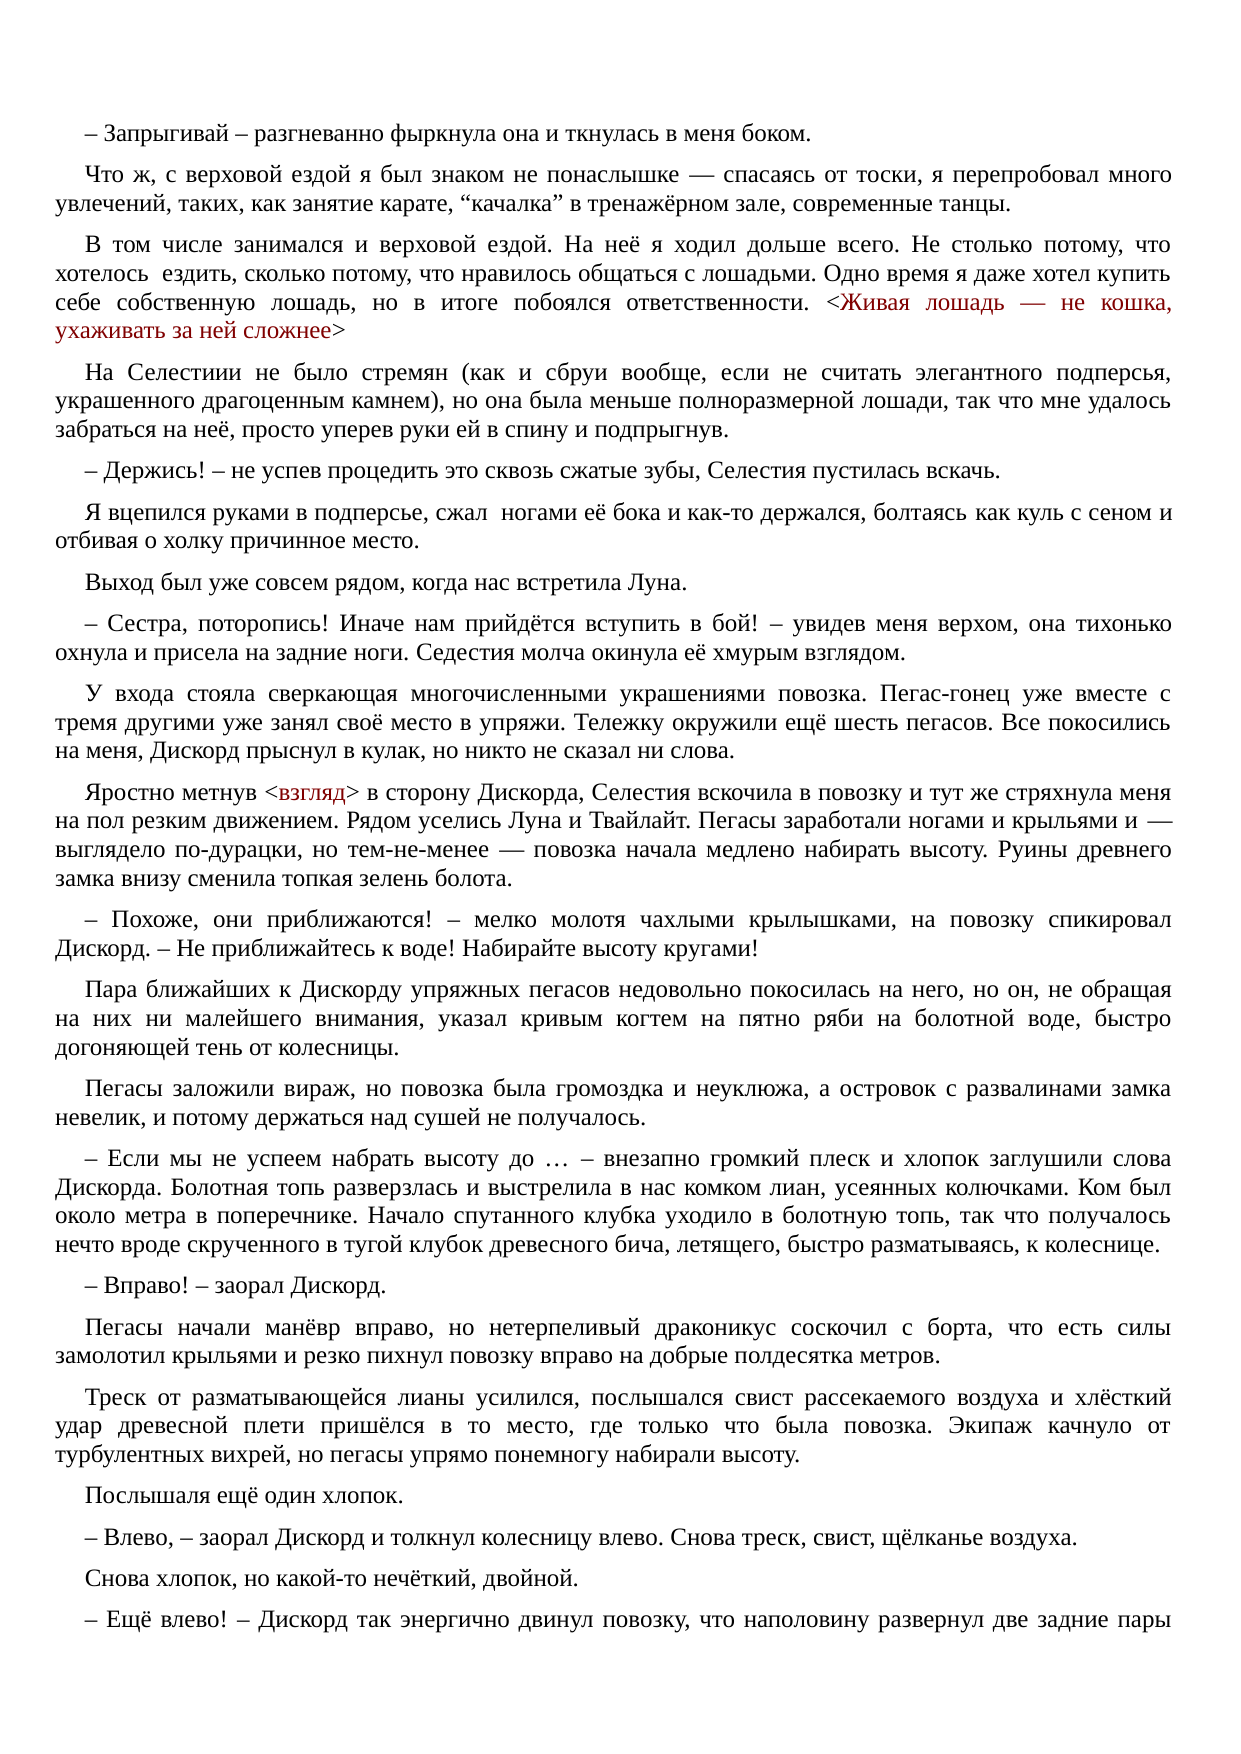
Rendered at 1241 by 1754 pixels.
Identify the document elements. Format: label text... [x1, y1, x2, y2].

text Треск от разматывающейся лианы усилился, послышался свист рассекаемого воздуха и хлёсткий удар древесной плети пришёлся в то место, где только что была повозка. Экипаж качнуло от турбулентных вихрей, но пегасы упрямо понемногу набирали высоту. [55, 1382, 1172, 1468]
text На Селестиии не было стремян (как и сбруи вообще, если не считать элегантного подперсья, украшенного драгоценным камнем), но она была меньше полноразмерной лошади, так что мне удалось забраться на неё, просто уперев руки ей в спину и подпрыгнув. [55, 357, 1172, 443]
text Пегасы начали манёвр вправо, но нетерпеливый драконикус соскочил с борта, что есть силы замолотил крыльями и резко пихнул повозку вправо на добрые полдесятка метров. [55, 1312, 1172, 1369]
text – Влево, – заорал Дискорд и толкнул колесницу влево. Снова треск, свист, щёлканье воздуха. [55, 1522, 1172, 1551]
text Послышаля ещё один хлопок. [55, 1481, 1172, 1509]
text – Похоже, они приближаются! – мелко молотя чахлыми крылышками, на повозку спикировал Дискорд. – Не приближайтесь к воде! Набирайте высоту кругами! [55, 904, 1172, 962]
text Что ж, с верховой ездой я был знаком не понаслышке — спасаясь от тоски, я перепробовал много увлечений, таких, как занятие карате, “качалка” в тренажёрном зале, современные танцы. [55, 159, 1172, 217]
text – Вправо! – заорал Дискорд. [55, 1271, 1172, 1299]
text – Ещё влево! – Дискорд так энергично двинул повозку, что наполовину развернул две задние пары [55, 1604, 1172, 1633]
text Я вцепился руками в подперсье, сжал ногами её бока и как-то держался, болтаясь как куль с сеном и отбивая о холку причинное место. [55, 497, 1172, 554]
text У входа стояла сверкающая многочисленными украшениями повозка. Пегас-гонец уже вместе с тремя другими уже занял своё место в упряжи. Тележку окружили ещё шесть пегасов. Все покосились на меня, Дискорд прыснул в кулак, но никто не сказал ни слова. [55, 678, 1172, 764]
text В том числе занимался и верховой ездой. На неё я ходил дольше всего. Не столько потому, что хотелось ездить, сколько потому, что нравилось общаться с лошадьми. Одно время я даже хотел купить себе собственную лошадь, но в итоге побоялся ответственности. <Живая лошадь — не кошка, ухаживать за ней сложнее> [55, 229, 1172, 344]
text Яростно метнув <взгляд> в сторону Дискорда, Селестия вскочила в повозку и тут же стряхнула меня на пол резким движением. Рядом уселись Луна и Твайлайт. Пегасы заработали ногами и крыльями и — выглядело по-дурацки, но тем-не-менее — повозка начала медлено набирать высоту. Руины древнего замка внизу сменила топкая зелень болота. [55, 777, 1172, 892]
text Снова хлопок, но какой-то нечёткий, двойной. [55, 1563, 1172, 1592]
text – Если мы не успеем набрать высоту до … – внезапно громкий плеск и хлопок заглушили слова Дискорда. Болотная топь разверзлась и выстрелила в нас комком лиан, усеянных колючками. Ком был около метра в поперечнике. Начало спутанного клубка уходило в болотную топь, так что получалось нечто вроде скрученного в тугой клубок древесного бича, летящего, быстро разматываясь, к колеснице. [55, 1143, 1172, 1258]
text Пегасы заложили вираж, но повозка была громоздка и неуклюжа, а островок с развалинами замка невелик, и потому держаться над сушей не получалось. [55, 1073, 1172, 1131]
text Выход был уже совсем рядом, когда нас встретила Луна. [55, 567, 1172, 596]
text – Держись! – не успев процедить это сквозь сжатые зубы, Селестия пустилась вскачь. [55, 456, 1172, 484]
text Пара ближайших к Дискорду упряжных пегасов недовольно покосилась на него, но он, не обращая на них ни малейшего внимания, указал кривым когтем на пятно ряби на болотной воде, быстро догоняющей тень от колесницы. [55, 974, 1172, 1061]
text – Сестра, поторопись! Иначе нам прийдётся вступить в бой! – увидев меня верхом, она тихонько охнула и присела на задние ноги. Седестия молча окинула её хмурым взглядом. [55, 608, 1172, 666]
text – Запрыгивай – разгневанно фыркнула она и ткнулась в меня боком. [55, 118, 1172, 147]
